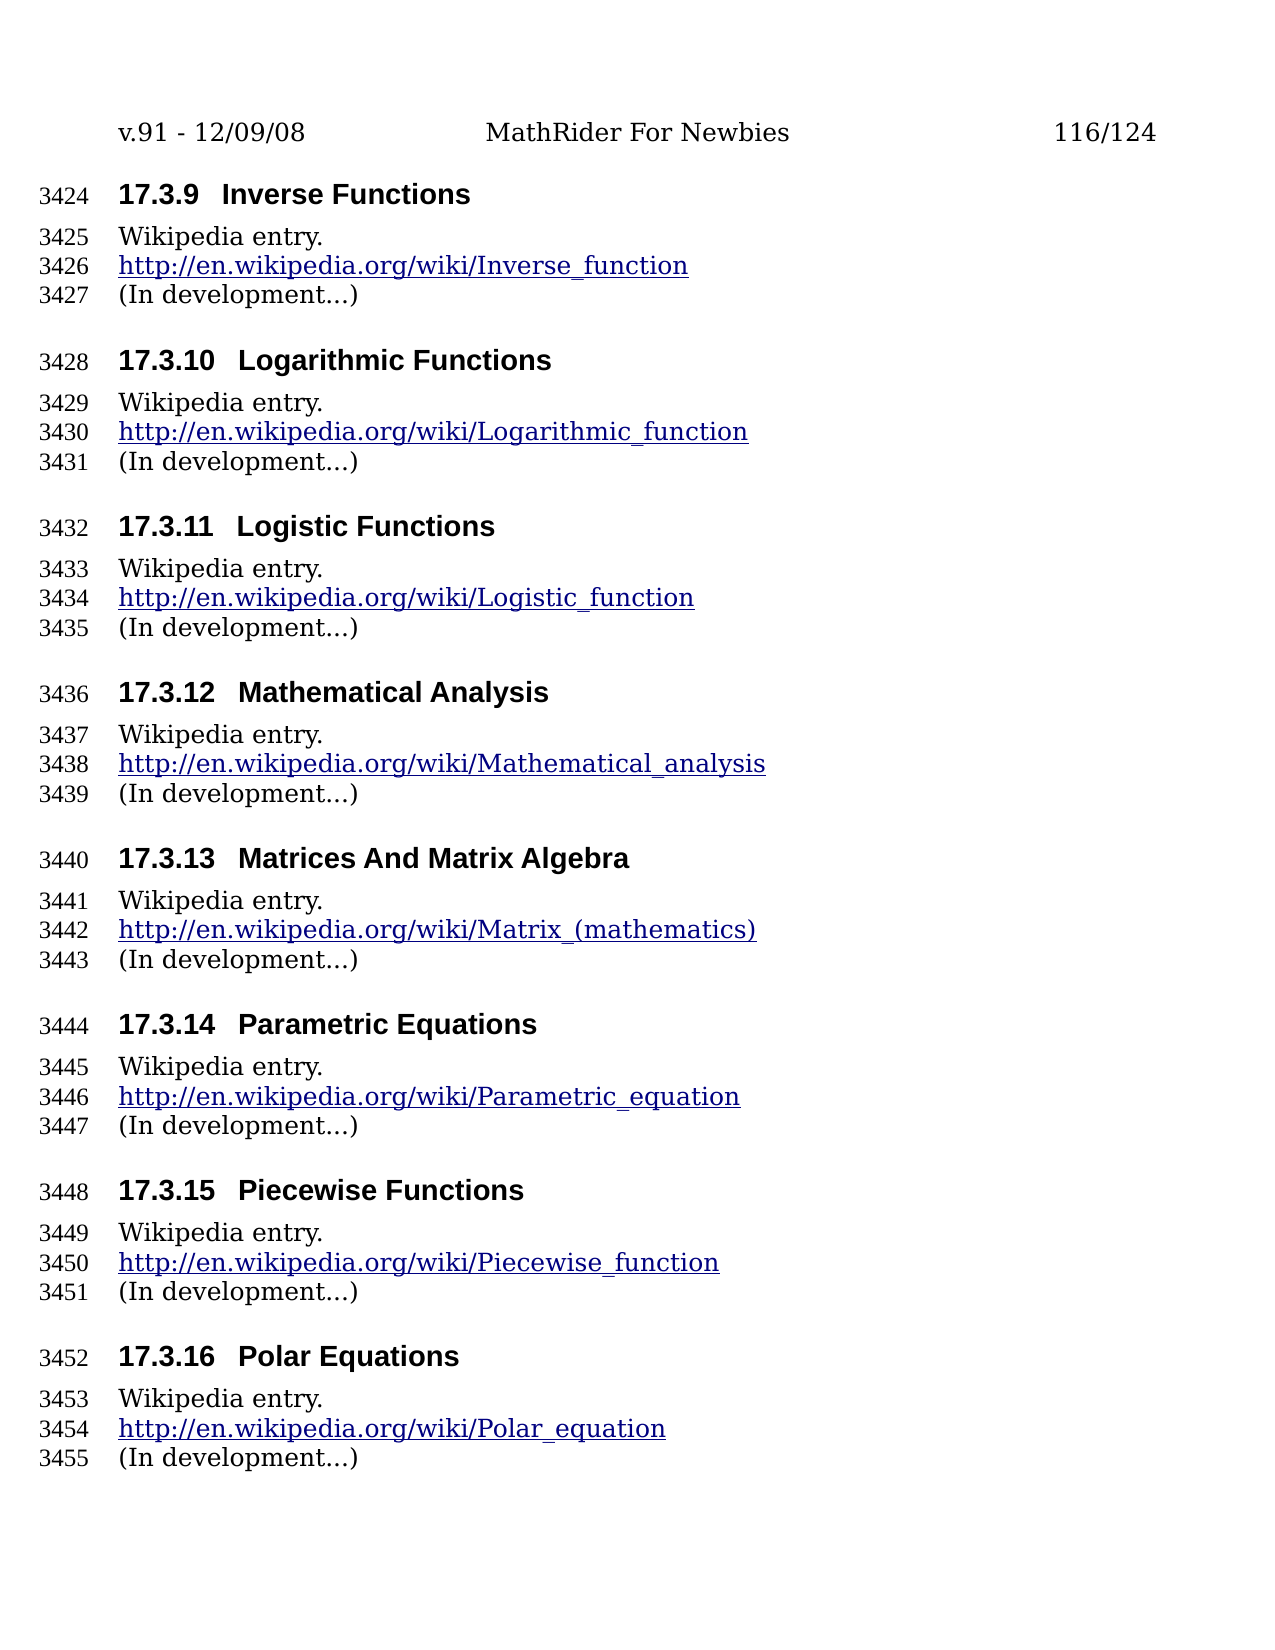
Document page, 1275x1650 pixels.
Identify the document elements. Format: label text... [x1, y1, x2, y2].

text Wikipedia entry. [118, 222, 1157, 251]
subtitle Inverse Functions [118, 177, 1157, 210]
subtitle Polar Equations [118, 1339, 1157, 1373]
subtitle Logarithmic Functions [118, 343, 1157, 376]
text Wikipedia entry. [118, 1218, 1157, 1248]
subtitle Parametric Equations [118, 1007, 1157, 1041]
subtitle Piecewise Functions [118, 1173, 1157, 1207]
text http://en.wikipedia.org/wiki/Matrix_(mathematics) [118, 916, 1157, 945]
subtitle Mathematical Analysis [118, 675, 1157, 708]
text (In development...) [118, 447, 1157, 476]
text Wikipedia entry. [118, 1052, 1157, 1082]
text http://en.wikipedia.org/wiki/Logarithmic_function [118, 417, 1157, 447]
text Wikipedia entry. [118, 886, 1157, 916]
text (In development...) [118, 945, 1157, 974]
text http://en.wikipedia.org/wiki/Piecewise_function [118, 1248, 1157, 1277]
text Wikipedia entry. [118, 554, 1157, 583]
text http://en.wikipedia.org/wiki/Parametric_equation [118, 1082, 1157, 1111]
text (In development...) [118, 613, 1157, 642]
text http://en.wikipedia.org/wiki/Inverse_function [118, 251, 1157, 281]
text (In development...) [118, 1277, 1157, 1306]
text Wikipedia entry. [118, 1384, 1157, 1414]
text (In development...) [118, 1443, 1157, 1472]
subtitle Matrices And Matrix Algebra [118, 841, 1157, 874]
text (In development...) [118, 779, 1157, 808]
text http://en.wikipedia.org/wiki/Polar_equation [118, 1414, 1157, 1443]
text Wikipedia entry. [118, 720, 1157, 749]
subtitle Logistic Functions [118, 509, 1157, 542]
text Wikipedia entry. [118, 388, 1157, 417]
text (In development...) [118, 1111, 1157, 1140]
text http://en.wikipedia.org/wiki/Mathematical_analysis [118, 749, 1157, 779]
text http://en.wikipedia.org/wiki/Logistic_function [118, 583, 1157, 613]
text (In development...) [118, 281, 1157, 310]
